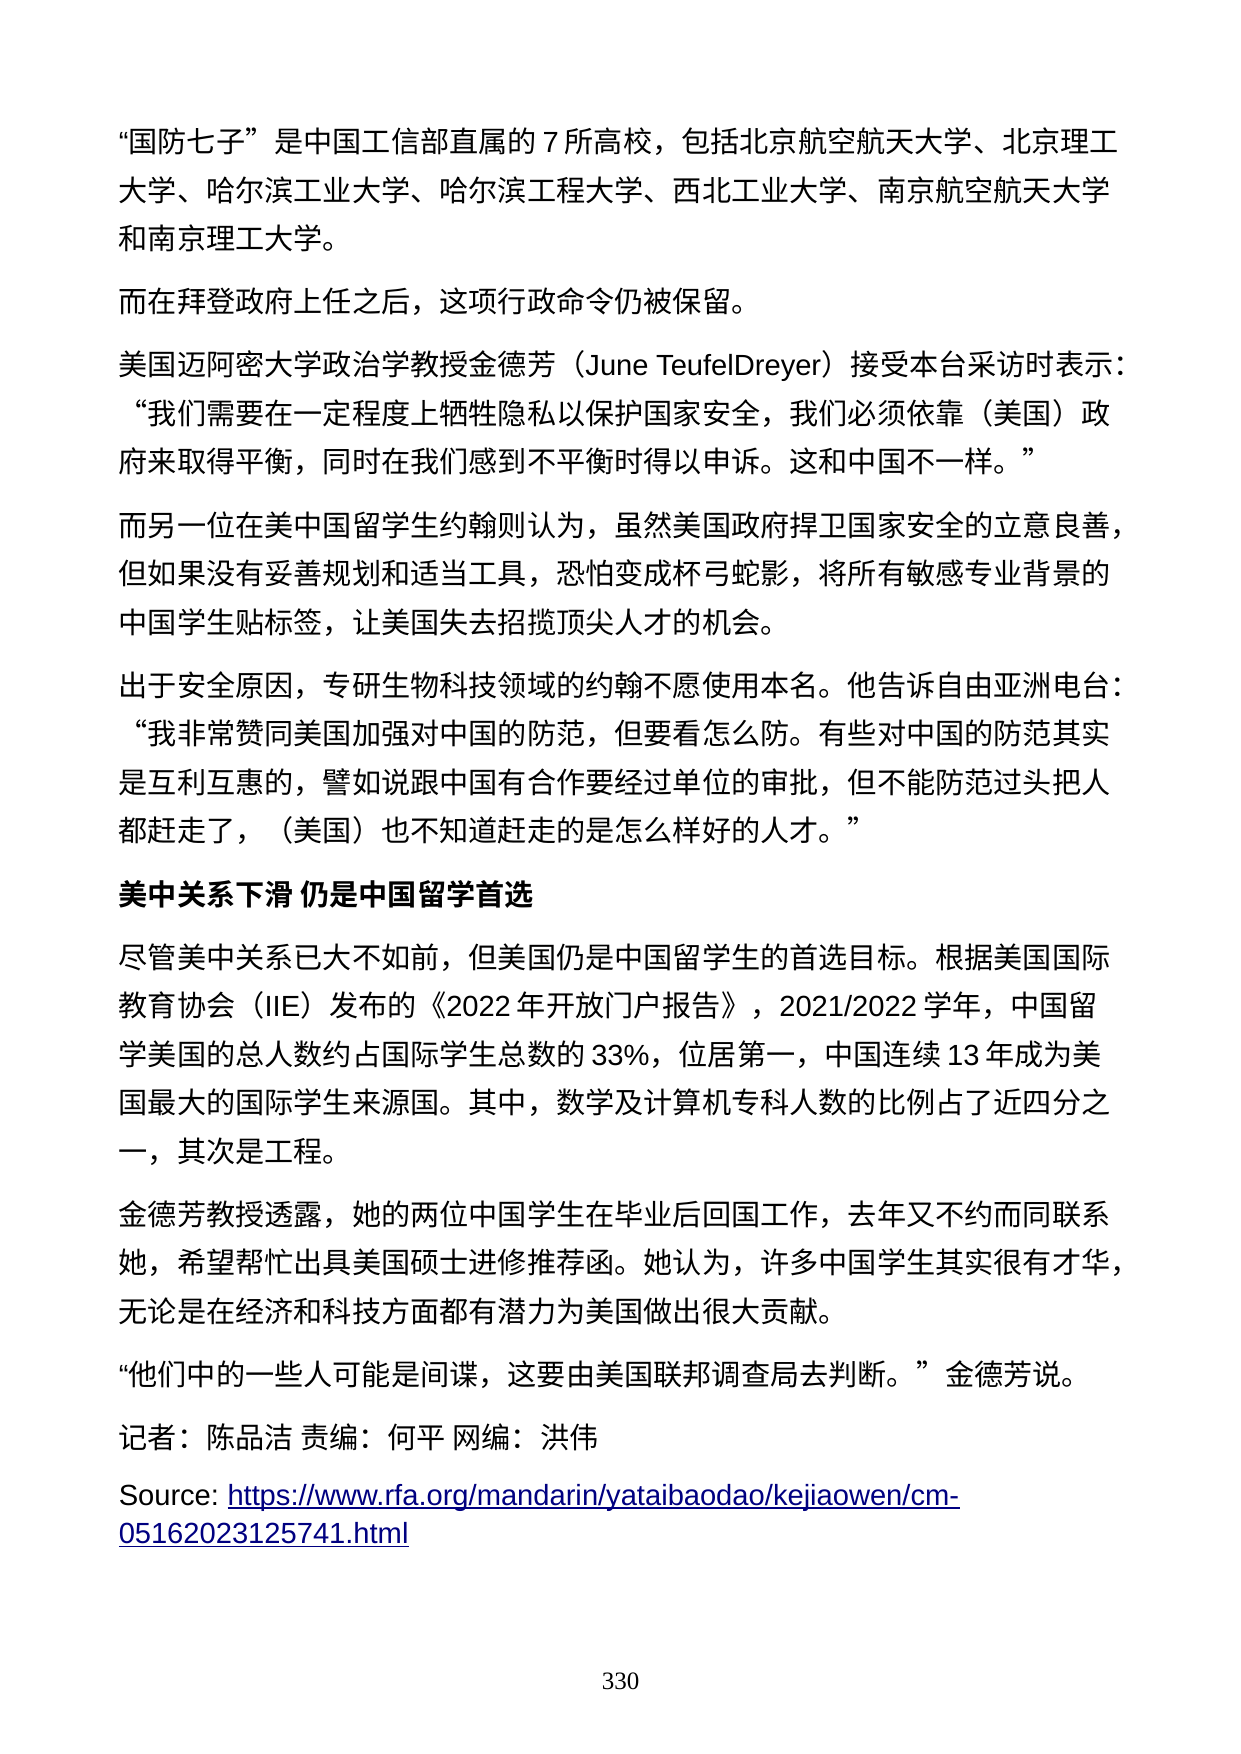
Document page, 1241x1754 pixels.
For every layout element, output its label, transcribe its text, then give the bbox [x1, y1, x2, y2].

text 出于安全原因，专研生物科技领域的约翰不愿使用本名。他告诉自由亚洲电台：“我非常赞同美国加强对中国的防范，但要看怎么防。有些对中国的防范其实是互利互惠的，譬如说跟中国有合作要经过单位的审批，但不能防范过头把人都赶走了，（美国）也不知道赶走的是怎么样好的人才。” [118, 662, 1122, 850]
text 尽管美中关系已大不如前，但美国仍是中国留学生的首选目标。根据美国国际教育协会（IIE）发布的《2022年开放门户报告》，2021/2022学年，中国留学美国的总人数约占国际学生总数的33%，位居第一，中国连续13年成为美国最大的国际学生来源国。其中，数学及计算机专科人数的比例占了近四分之一，其次是工程。 [118, 934, 1122, 1171]
text 而在拜登政府上任之后，这项行政命令仍被保留。 [118, 279, 1122, 321]
text 记者：陈品洁 责编：何平 网编：洪伟 [118, 1415, 1122, 1457]
text 美国迈阿密大学政治学教授金德芳（June TeufelDreyer）接受本台采访时表示：“我们需要在一定程度上牺牲隐私以保护国家安全，我们必须依靠（美国）政府来取得平衡，同时在我们感到不平衡时得以申诉。这和中国不一样。” [118, 342, 1122, 481]
text 金德芳教授透露，她的两位中国学生在毕业后回国工作，去年又不约而同联系她，希望帮忙出具美国硕士进修推荐函。她认为，许多中国学生其实很有才华，无论是在经济和科技方面都有潜力为美国做出很大贡献。 [118, 1191, 1122, 1331]
text “他们中的一些人可能是间谍，这要由美国联邦调查局去判断。”金德芳说。 [118, 1352, 1122, 1394]
text 而另一位在美中国留学生约翰则认为，虽然美国政府捍卫国家安全的立意良善，但如果没有妥善规划和适当工具，恐怕变成杯弓蛇影，将所有敏感专业背景的中国学生贴标签，让美国失去招揽顶尖人才的机会。 [118, 502, 1122, 641]
text 美中关系下滑 仍是中国留学首选 [118, 871, 1122, 913]
text “国防七子”是中国工信部直属的7所高校，包括北京航空航天大学、北京理工大学、哈尔滨工业大学、哈尔滨工程大学、西北工业大学、南京航空航天大学和南京理工大学。 [118, 118, 1122, 258]
text Source: https://www.rfa.org/mandarin/yataibaodao/kejiaowen/cm-05162023125741.html [118, 1478, 1122, 1550]
